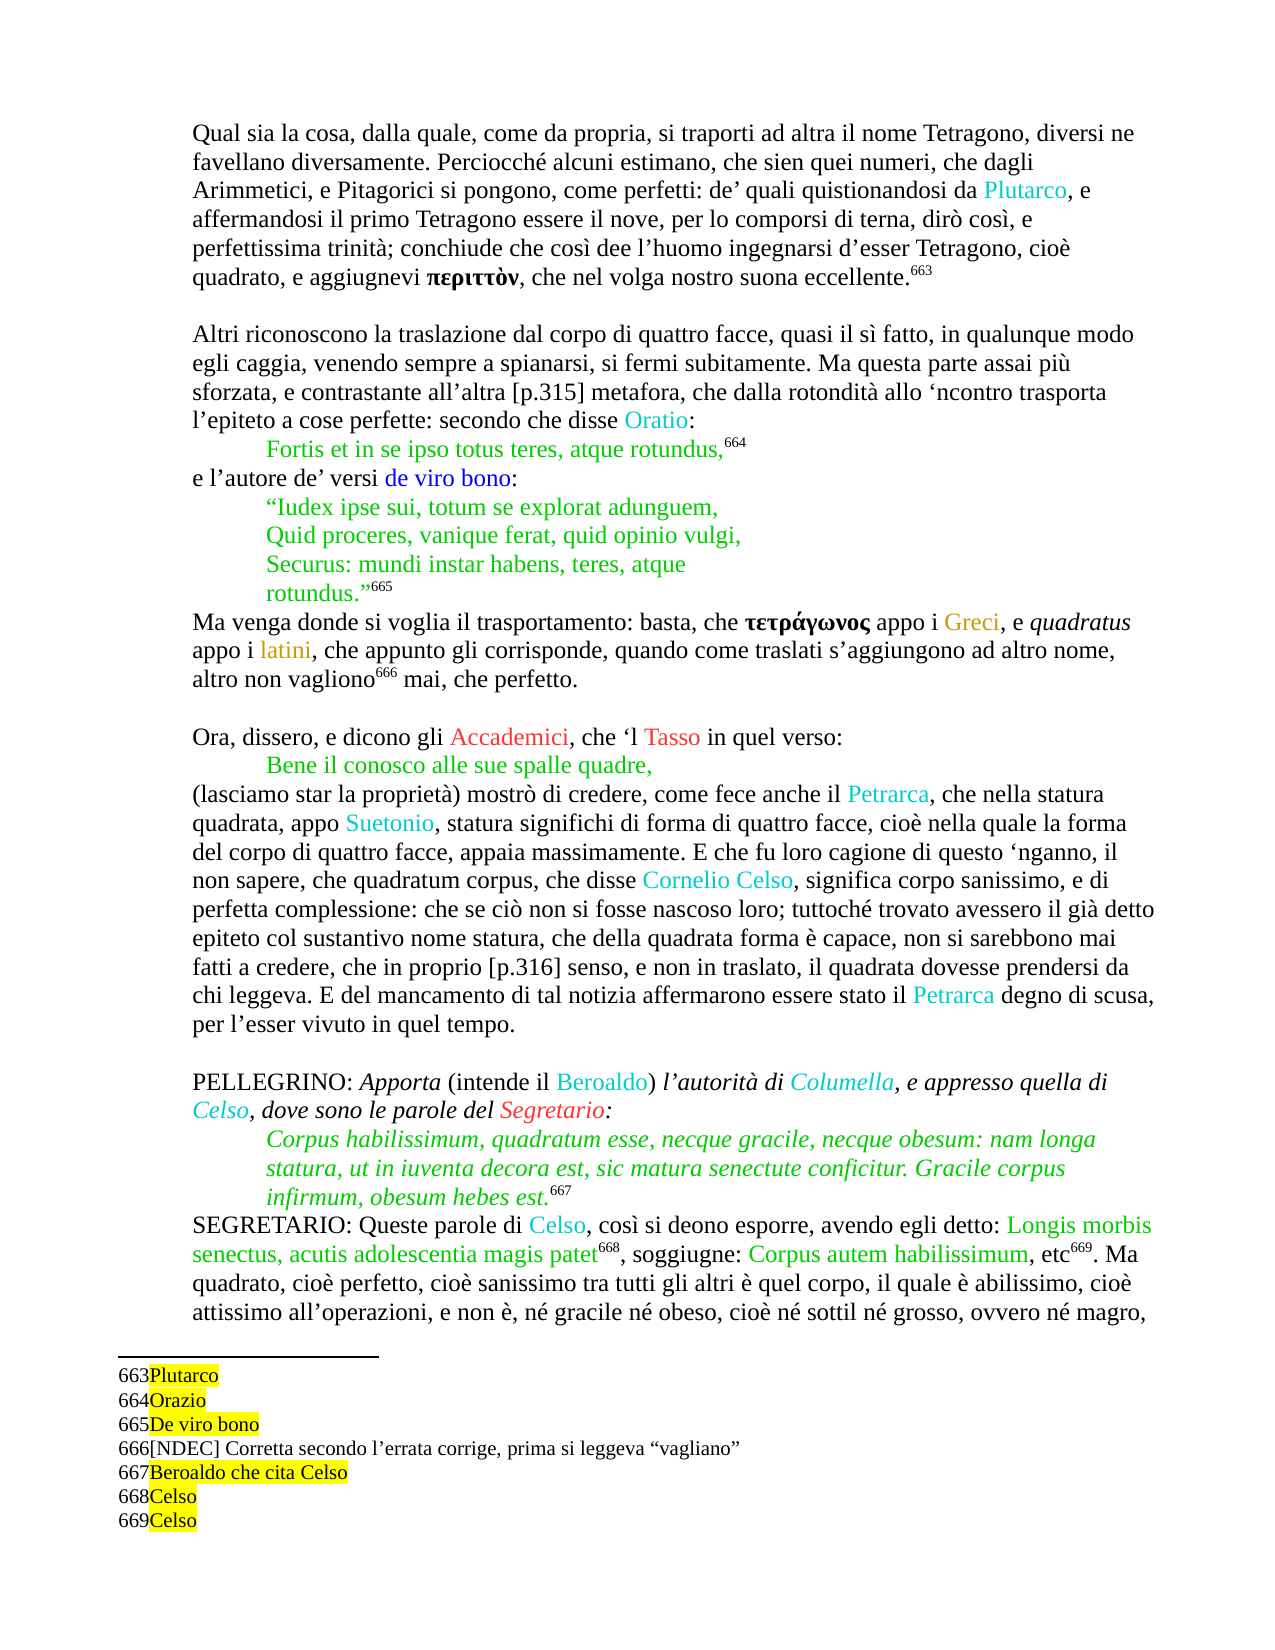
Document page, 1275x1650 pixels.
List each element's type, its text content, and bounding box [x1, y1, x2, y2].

text PELLEGRINO: Apporta (intende il Beroaldo) l’autorità di Columella, e appresso quella di Celso, dove sono le parole del Segretario: [192, 1067, 1157, 1124]
text e l’autore de’ versi de viro bono: [192, 463, 1157, 492]
text “Iudex ipse sui, totum se explorat adunguem, [192, 492, 1157, 521]
text Beroaldo che cita Celso [118, 1460, 1157, 1484]
text Quid proceres, vanique ferat, quid opinio vulgi, [192, 521, 1157, 549]
text SEGRETARIO: Queste parole di Celso, così si deono esporre, avendo egli detto: Longis morbis senectus, acutis adolescentia magis patet, soggiugne: Corpus autem habilissimum, etc. Ma quadrato, cioè perfetto, cioè sanissimo tra tutti gli altri è quel corpo, il quale è abilissimo, cioè attissimo all’operazioni, e non è, né gracile né obeso, cioè né sottil né grosso, ovvero né magro, [192, 1211, 1157, 1326]
text (lasciamo star la proprietà) mostrò di credere, come fece anche il Petrarca, che nella statura quadrata, appo Suetonio, statura significhi di forma di quattro facce, cioè nella quale la forma del corpo di quattro facce, appaia massimamente. E che fu loro cagione di questo ‘nganno, il non sapere, che quadratum corpus, che disse Cornelio Celso, significa corpo sanissimo, e di perfetta complessione: che se ciò non si fosse nascoso loro; tuttoché trovato avessero il già detto epiteto col sustantivo nome statura, che della quadrata forma è capace, non si sarebbono mai fatti a credere, che in proprio [p.316] senso, e non in traslato, il quadrata dovesse prendersi da chi leggeva. E del mancamento di tal notizia affermarono essere stato il Petrarca degno di scusa, per l’esser vivuto in quel tempo. [192, 779, 1157, 1038]
text Celso [118, 1484, 1157, 1508]
text rotundus.” [192, 578, 1157, 607]
text Bene il conosco alle sue spalle quadre, [192, 751, 1157, 779]
text Securus: mundi instar habens, teres, atque [192, 549, 1157, 578]
text Fortis et in se ipso totus teres, atque rotundus, [192, 434, 1157, 463]
text [NDEC] Corretta secondo l’errata corrige, prima si leggeva “vagliano” [118, 1436, 1157, 1460]
text Altri riconoscono la traslazione dal corpo di quattro facce, quasi il sì fatto, in qualunque modo egli caggia, venendo sempre a spianarsi, si fermi subitamente. Ma questa parte assai più sforzata, e contrastante all’altra [p.315] metafora, che dalla rotondità allo ‘ncontro trasporta l’epiteto a cose perfette: secondo che disse Oratio: [192, 319, 1157, 434]
text Ma venga donde si voglia il trasportamento: basta, che τετράγωνος appo i Greci, e quadratus appo i latini, che appunto gli corrisponde, quando come traslati s’aggiungono ad altro nome, altro non vagliono mai, che perfetto. [192, 607, 1157, 693]
text Ora, dissero, e dicono gli Accademici, che ‘l Tasso in quel verso: [192, 722, 1157, 751]
text Qual sia la cosa, dalla quale, come da propria, si traporti ad altra il nome Tetragono, diversi ne favellano diversamente. Perciocché alcuni estimano, che sien quei numeri, che dagli Arimmetici, e Pitagorici si pongono, come perfetti: de’ quali quistionandosi da Plutarco, e affermandosi il primo Tetragono essere il nove, per lo comporsi di terna, dirò così, e perfettissima trinità; conchiude che così dee l’huomo ingegnarsi d’esser Tetragono, cioè quadrato, e aggiugnevi περιττὸν, che nel volga nostro suona eccellente. [192, 118, 1157, 291]
text Plutarco [118, 1363, 1157, 1387]
text Celso [118, 1508, 1157, 1532]
text De viro bono [118, 1412, 1157, 1436]
text Orazio [118, 1387, 1157, 1412]
text Corpus habilissimum, quadratum esse, necque gracile, necque obesum: nam longa statura, ut in iuventa decora est, sic matura senectute conficitur. Gracile corpus infirmum, obesum hebes est. [266, 1124, 1157, 1211]
